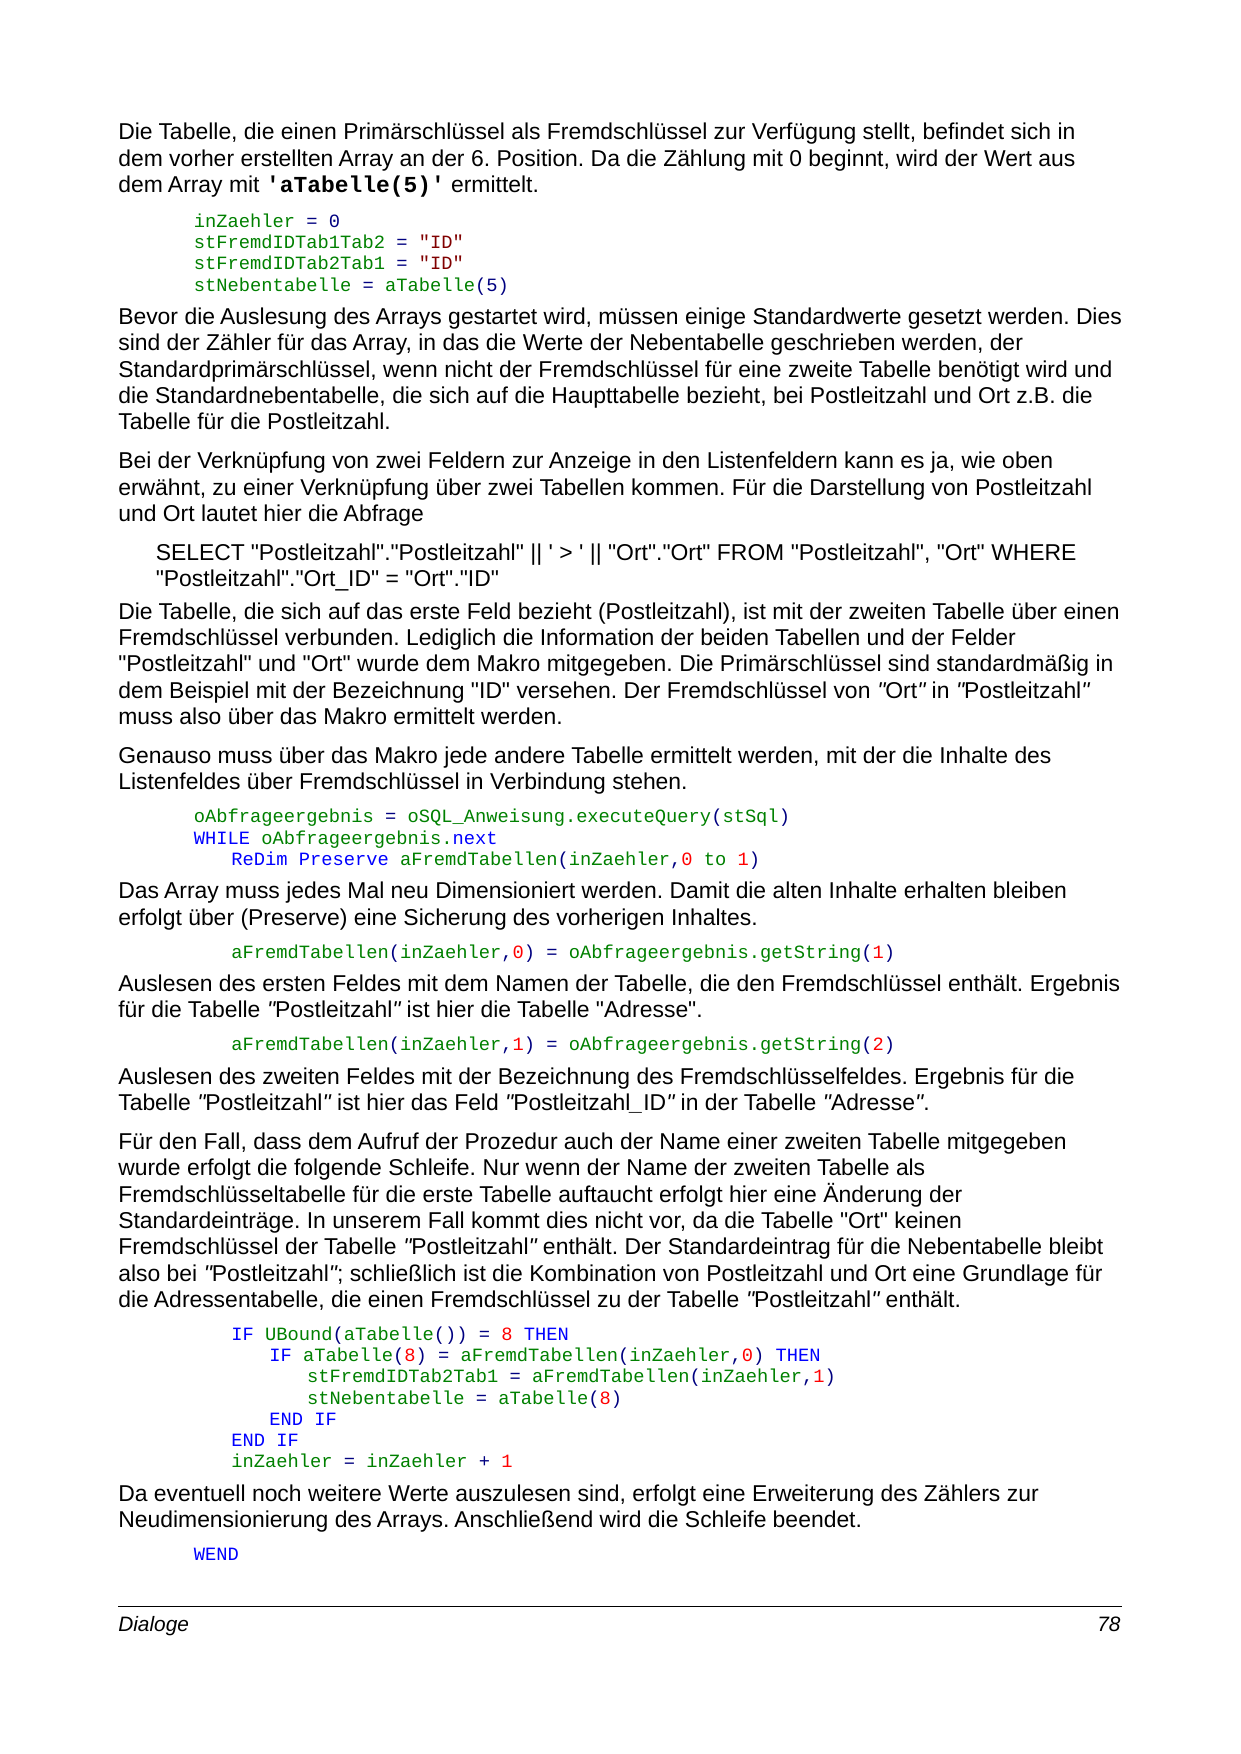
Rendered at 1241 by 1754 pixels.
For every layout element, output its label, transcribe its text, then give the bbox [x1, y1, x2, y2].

text WEND [156, 1545, 1122, 1566]
text IF aTabelle(8) = aFremdTabellen(inZaehler,0) THEN [156, 1346, 1122, 1367]
text Genauso muss über das Makro jede andere Tabelle ermittelt werden, mit der die Inhalte des Listenfeldes über Fremdschlüssel in Verbindung stehen. [118, 742, 1122, 795]
text Bevor die Auslesung des Arrays gestartet wird, müssen einige Standardwerte gesetzt werden. Dies sind der Zähler für das Array, in das die Werte der Nebentabelle geschrieben werden, der Standardprimärschlüssel, wenn nicht der Fremdschlüssel für eine zweite Tabelle benötigt wird und die Standardnebentabelle, die sich auf die Haupttabelle bezieht, bei Postleitzahl und Ort z.B. die Tabelle für die Postleitzahl. [118, 303, 1122, 435]
text Das Array muss jedes Mal neu Dimensioniert werden. Damit die alten Inhalte erhalten bleiben erfolgt über (Preserve) eine Sicherung des vorherigen Inhaltes. [118, 877, 1122, 930]
text WHILE oAbfrageergebnis.next [156, 828, 1122, 850]
text Die Tabelle, die sich auf das erste Feld bezieht (Postleitzahl), ist mit der zweiten Tabelle über einen Fremdschlüssel verbunden. Lediglich die Information der beiden Tabellen und der Felder "Postleitzahl" und "Ort" wurde dem Makro mitgegeben. Die Primärschlüssel sind standardmäßig in dem Beispiel mit der Bezeichnung "ID" versehen. Der Fremdschlüssel von "Ort" in "Postleitzahl" muss also über das Makro ermittelt werden. [118, 598, 1122, 729]
text stNebentabelle = aTabelle(5) [156, 275, 1122, 297]
text END IF [156, 1431, 1122, 1452]
text inZaehler = inZaehler + 1 [156, 1452, 1122, 1473]
text aFremdTabellen(inZaehler,0) = oAbfrageergebnis.getString(1) [156, 942, 1122, 964]
text Da eventuell noch weitere Werte auszulesen sind, erfolgt eine Erweiterung des Zählers zur Neudimensionierung des Arrays. Anschließend wird die Schleife beendet. [118, 1480, 1122, 1532]
text oAbfrageergebnis = oSQL_Anweisung.executeQuery(stSql) [156, 807, 1122, 828]
text stFremdIDTab1Tab2 = "ID" [156, 233, 1122, 254]
text Bei der Verknüpfung von zwei Feldern zur Anzeige in den Listenfeldern kann es ja, wie oben erwähnt, zu einer Verknüpfung über zwei Tabellen kommen. Für die Darstellung von Postleitzahl und Ort lautet hier die Abfrage [118, 447, 1122, 526]
text Auslesen des zweiten Feldes mit der Bezeichnung des Fremdschlüsselfeldes. Ergebnis für die Tabelle "Postleitzahl" ist hier das Feld "Postleitzahl_ID" in der Tabelle "Adresse". [118, 1063, 1122, 1115]
text SELECT "Postleitzahl"."Postleitzahl" || ' > ' || "Ort"."Ort" FROM "Postleitzahl", "Ort" WHERE "Postleitzahl"."Ort_ID" = "Ort"."ID" [156, 539, 1122, 591]
text Auslesen des ersten Feldes mit dem Namen der Tabelle, die den Fremdschlüssel enthält. Ergebnis für die Tabelle "Postleitzahl" ist hier die Tabelle "Adresse". [118, 970, 1122, 1023]
text Die Tabelle, die einen Primärschlüssel als Fremdschlüssel zur Verfügung stellt, befindet sich in dem vorher erstellten Array an der 6. Position. Da die Zählung mit 0 beginnt, wird der Wert aus dem Array mit 'aTabelle(5)' ermittelt. [118, 118, 1122, 199]
text inZaehler = 0 [156, 212, 1122, 233]
text stFremdIDTab2Tab1 = "ID" [156, 254, 1122, 275]
text stNebentabelle = aTabelle(8) [156, 1388, 1122, 1410]
text ReDim Preserve aFremdTabellen(inZaehler,0 to 1) [156, 850, 1122, 871]
text Für den Fall, dass dem Aufruf der Prozedur auch der Name einer zweiten Tabelle mitgegeben wurde erfolgt die folgende Schleife. Nur wenn der Name der zweiten Tabelle als Fremdschlüsseltabelle für die erste Tabelle auftaucht erfolgt hier eine Änderung der Standardeinträge. In unserem Fall kommt dies nicht vor, da die Tabelle "Ort" keinen Fremdschlüssel der Tabelle "Postleitzahl" enthält. Der Standardeintrag für die Nebentabelle bleibt also bei "Postleitzahl"; schließlich ist die Kombination von Postleitzahl und Ort eine Grundlage für die Adressentabelle, die einen Fremdschlüssel zu der Tabelle "Postleitzahl" enthält. [118, 1128, 1122, 1312]
text END IF [156, 1410, 1122, 1431]
text stFremdIDTab2Tab1 = aFremdTabellen(inZaehler,1) [156, 1367, 1122, 1388]
text aFremdTabellen(inZaehler,1) = oAbfrageergebnis.getString(2) [156, 1035, 1122, 1056]
text IF UBound(aTabelle()) = 8 THEN [156, 1325, 1122, 1346]
